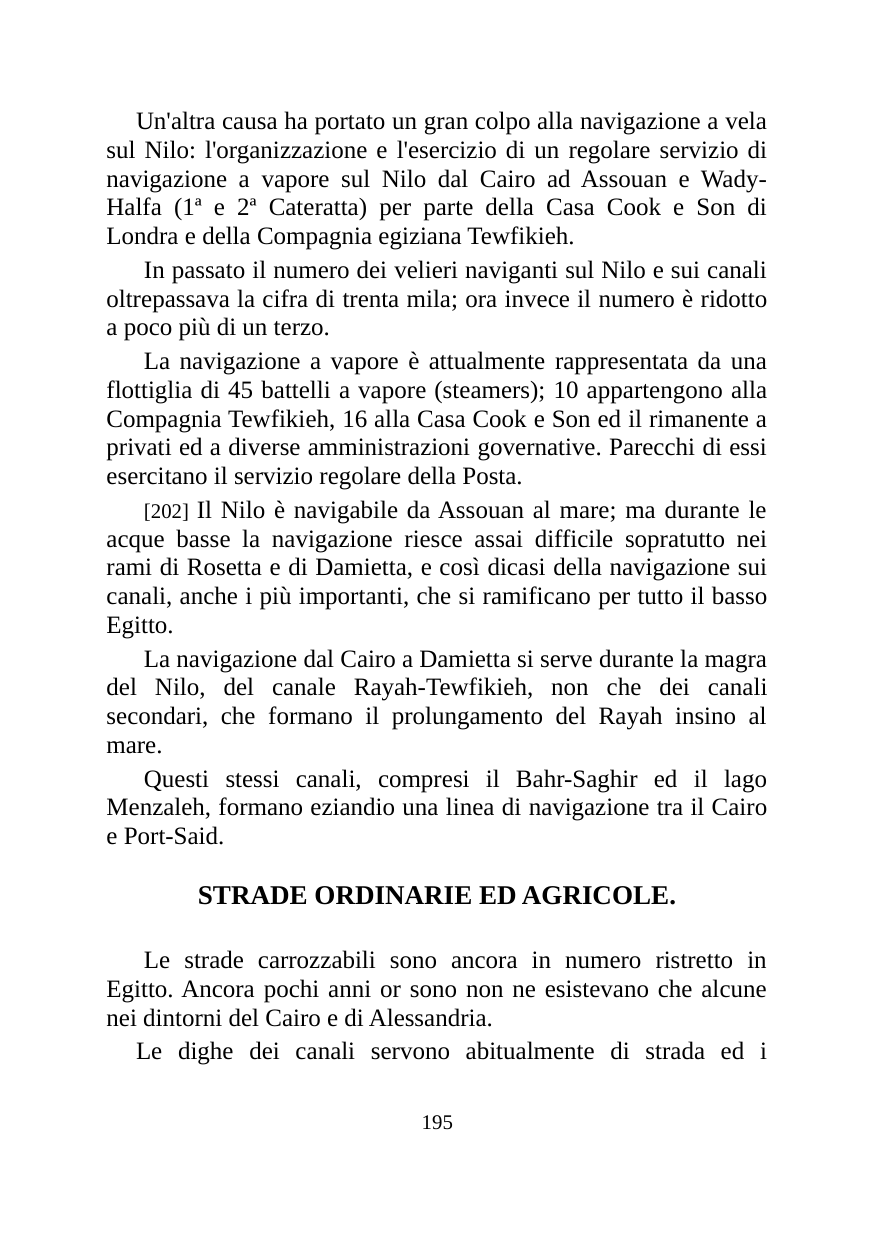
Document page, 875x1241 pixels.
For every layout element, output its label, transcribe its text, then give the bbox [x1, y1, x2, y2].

text Le dighe dei canali servono abitualmente di strada ed i [106, 1036, 768, 1065]
text La navigazione a vapore è attualmente rappresentata da una flottiglia di 45 battelli a vapore (steamers); 10 appartengono alla Compagnia Tewfikieh, 16 alla Casa Cook e Son ed il rimanente a privati ed a diverse amministrazioni governative. Parecchi di essi esercitano il servizio regolare della Posta. [106, 346, 768, 490]
text Questi stessi canali, compresi il Bahr-Saghir ed il lago Menzaleh, formano eziandio una linea di navigazione tra il Cairo e Port-Said. [106, 764, 768, 850]
text STRADE ORDINARIE ED AGRICOLE. [106, 879, 768, 911]
text Un'altra causa ha portato un gran colpo alla navigazione a vela sul Nilo: l'organizzazione e l'esercizio di un regolare servizio di navigazione a vapore sul Nilo dal Cairo ad Assouan e Wady-Halfa (1ª e 2ª Cateratta) per parte della Casa Cook e Son di Londra e della Compagnia egiziana Tewfikieh. [106, 106, 768, 250]
text [202] Il Nilo è navigabile da Assouan al mare; ma durante le acque basse la navigazione riesce assai difficile sopratutto nei rami di Rosetta e di Damietta, e così dicasi della navigazione sui canali, anche i più importanti, che si ramificano per tutto il basso Egitto. [106, 495, 768, 639]
text In passato il numero dei velieri naviganti sul Nilo e sui canali oltrepassava la cifra di trenta mila; ora invece il numero è ridotto a poco più di un terzo. [106, 255, 768, 341]
text Le strade carrozzabili sono ancora in numero ristretto in Egitto. Ancora pochi anni or sono non ne esistevano che alcune nei dintorni del Cairo e di Alessandria. [106, 945, 768, 1031]
text La navigazione dal Cairo a Damietta si serve durante la magra del Nilo, del canale Rayah-Tewfikieh, non che dei canali secondari, che formano il prolungamento del Rayah insino al mare. [106, 644, 768, 759]
